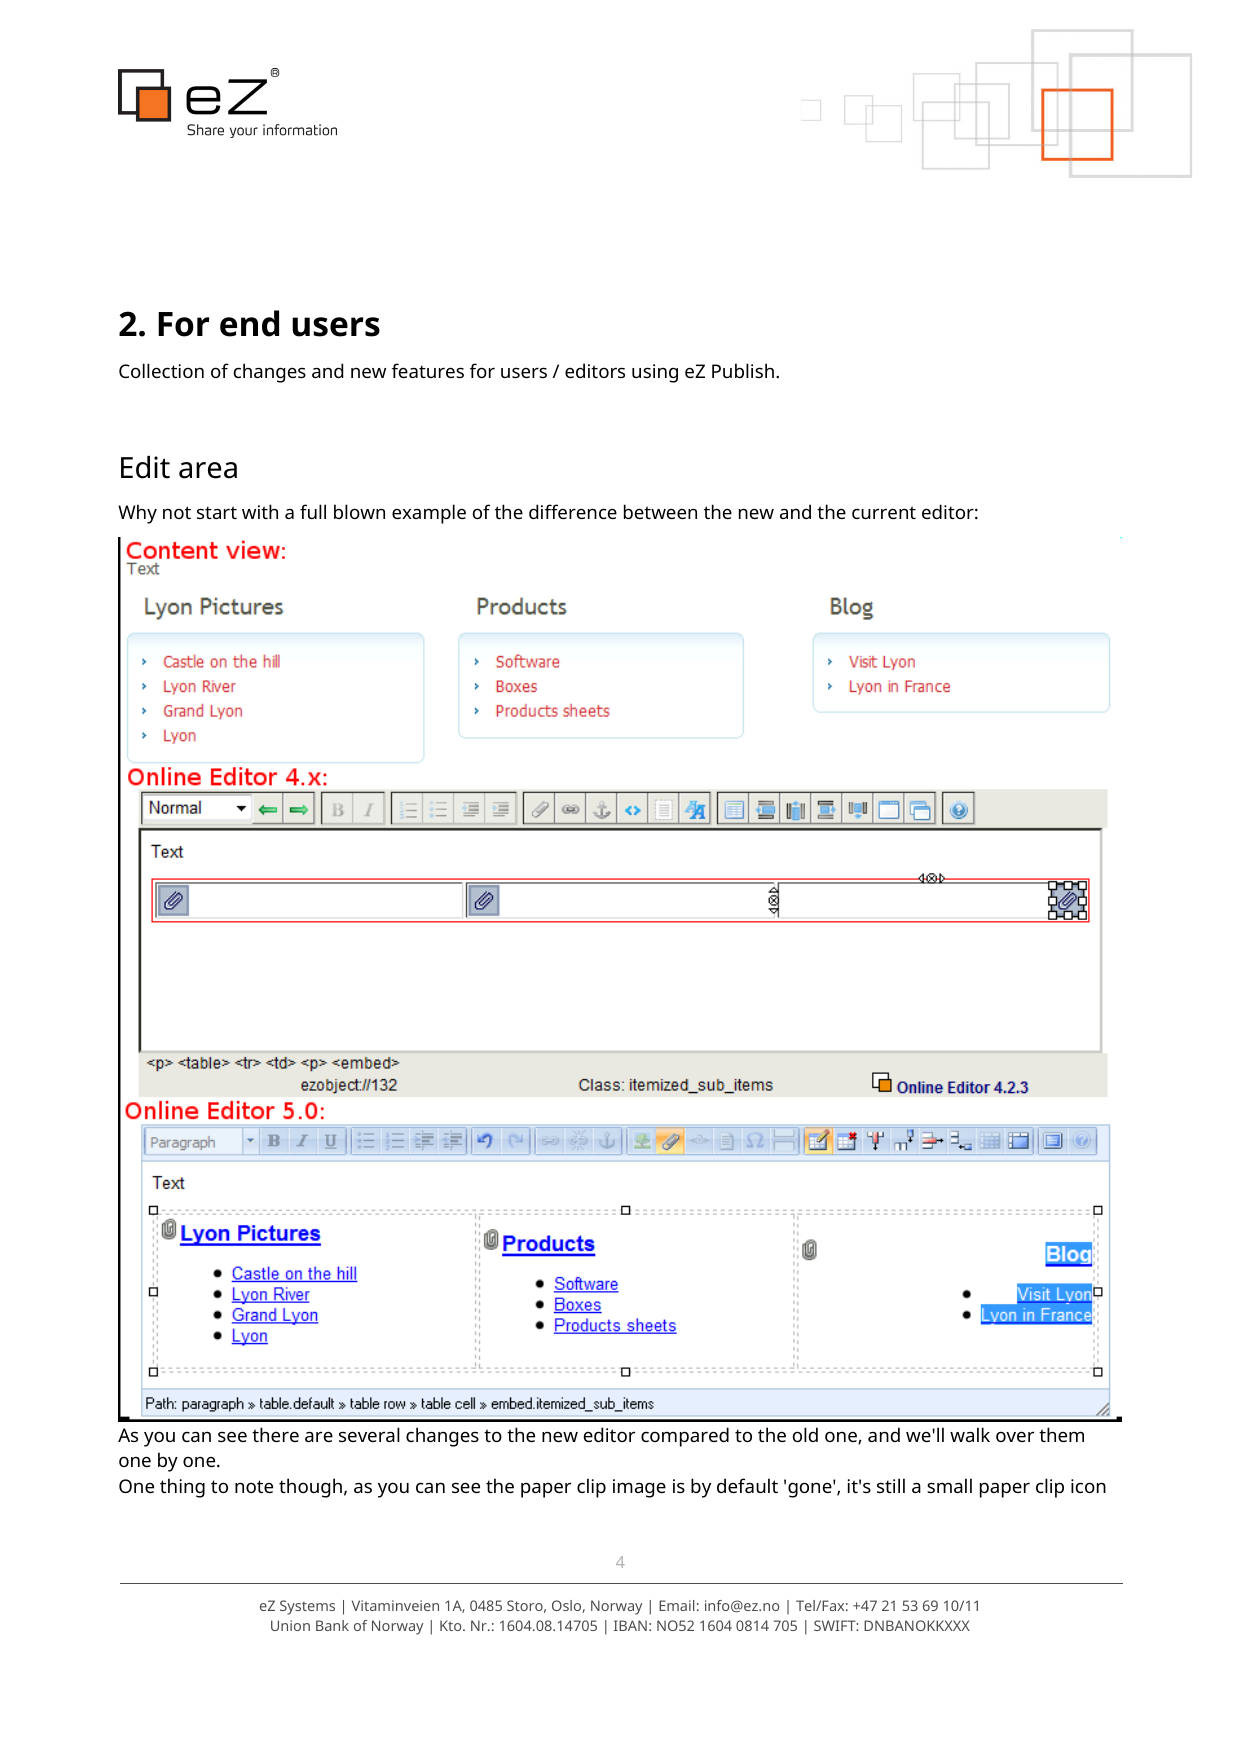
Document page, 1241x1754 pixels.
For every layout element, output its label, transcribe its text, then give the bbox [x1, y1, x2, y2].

subtitle 2. For end users [118, 300, 1122, 346]
text As you can see there are several changes to the new editor compared to the old one, and we'll walk over them one by one. [118, 1422, 1122, 1473]
picture [118, 537, 1122, 1422]
text One thing to note though, as you can see the paper clip image is by default 'gone', it's still a small paper clip icon [118, 1473, 1122, 1498]
text Why not start with a full blown example of the difference between the new and the current editor: [118, 499, 1122, 525]
subtitle Edit area [118, 447, 1122, 487]
text Collection of changes and new features for users / editors using eZ Publish. [118, 358, 1122, 409]
picture [800, 29, 1193, 178]
picture [118, 68, 442, 187]
